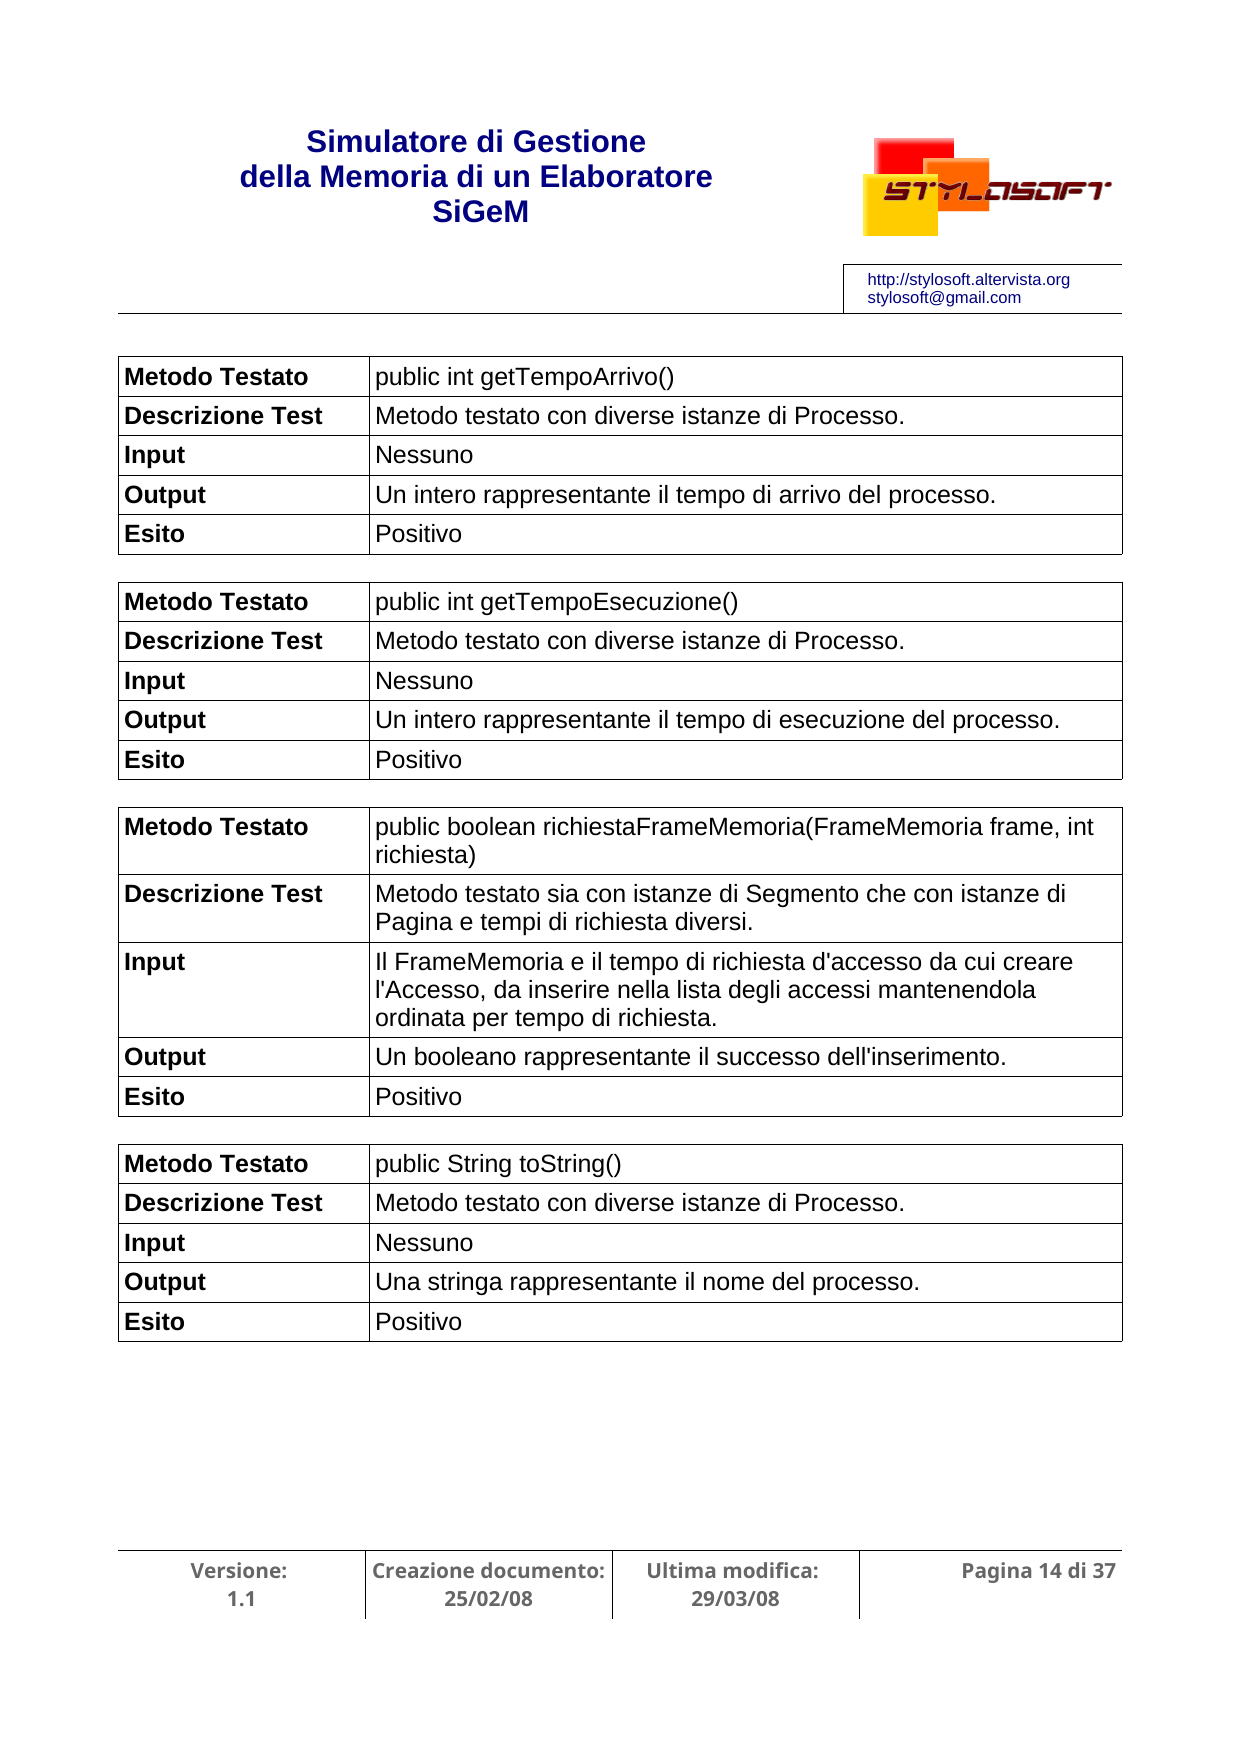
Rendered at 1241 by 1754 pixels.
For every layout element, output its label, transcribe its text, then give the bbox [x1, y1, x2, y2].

table_cell Metodo testato con diverse istanze di Processo. [370, 622, 1122, 661]
table_header public String toString() [370, 1145, 1122, 1183]
table_cell Positivo [370, 515, 1122, 554]
table_header public int getTempoEsecuzione() [370, 583, 1122, 621]
table_cell Nessuno [370, 662, 1122, 700]
table_cell Output [119, 1038, 369, 1076]
table_cell Esito [119, 741, 369, 779]
table_cell Input [119, 1224, 369, 1262]
table_cell Un booleano rappresentante il successo dell'inserimento. [370, 1038, 1122, 1076]
table_cell Descrizione Test [119, 875, 369, 942]
table_cell Descrizione Test [119, 1184, 369, 1223]
picture [848, 123, 1117, 247]
table_header Metodo Testato [119, 357, 369, 396]
table_cell Input [119, 436, 369, 475]
table_cell Un intero rappresentante il tempo di esecuzione del processo. [370, 701, 1122, 739]
table_cell Output [119, 701, 369, 739]
table_cell Esito [119, 1077, 369, 1116]
table_cell Metodo testato sia con istanze di Segmento che con istanze di Pagina e tempi di richiesta diversi. [370, 875, 1122, 942]
table_cell Una stringa rappresentante il nome del processo. [370, 1263, 1122, 1302]
table_cell Esito [119, 1303, 369, 1341]
table_header Metodo Testato [119, 583, 369, 621]
table_cell Un intero rappresentante il tempo di arrivo del processo. [370, 476, 1122, 514]
table_cell Input [119, 662, 369, 700]
table_cell Positivo [370, 1303, 1122, 1341]
table_cell Esito [119, 515, 369, 554]
table_cell Nessuno [370, 1224, 1122, 1262]
table_cell Descrizione Test [119, 397, 369, 435]
table_cell Metodo testato con diverse istanze di Processo. [370, 397, 1122, 435]
table_cell Output [119, 1263, 369, 1302]
table_cell Nessuno [370, 436, 1122, 475]
table_cell Il FrameMemoria e il tempo di richiesta d'accesso da cui creare l'Accesso, da inserire nella lista degli accessi mantenendola ordinata per tempo di richiesta. [370, 943, 1122, 1037]
table_header public boolean richiestaFrameMemoria(FrameMemoria frame, int richiesta) [370, 808, 1122, 874]
table_header Metodo Testato [119, 808, 369, 874]
table_cell Descrizione Test [119, 622, 369, 661]
table_cell Positivo [370, 741, 1122, 779]
table_cell Output [119, 476, 369, 514]
table_header Metodo Testato [119, 1145, 369, 1183]
table_header public int getTempoArrivo() [370, 357, 1122, 396]
table_cell Positivo [370, 1077, 1122, 1116]
table_cell Input [119, 943, 369, 1037]
table_cell Metodo testato con diverse istanze di Processo. [370, 1184, 1122, 1223]
